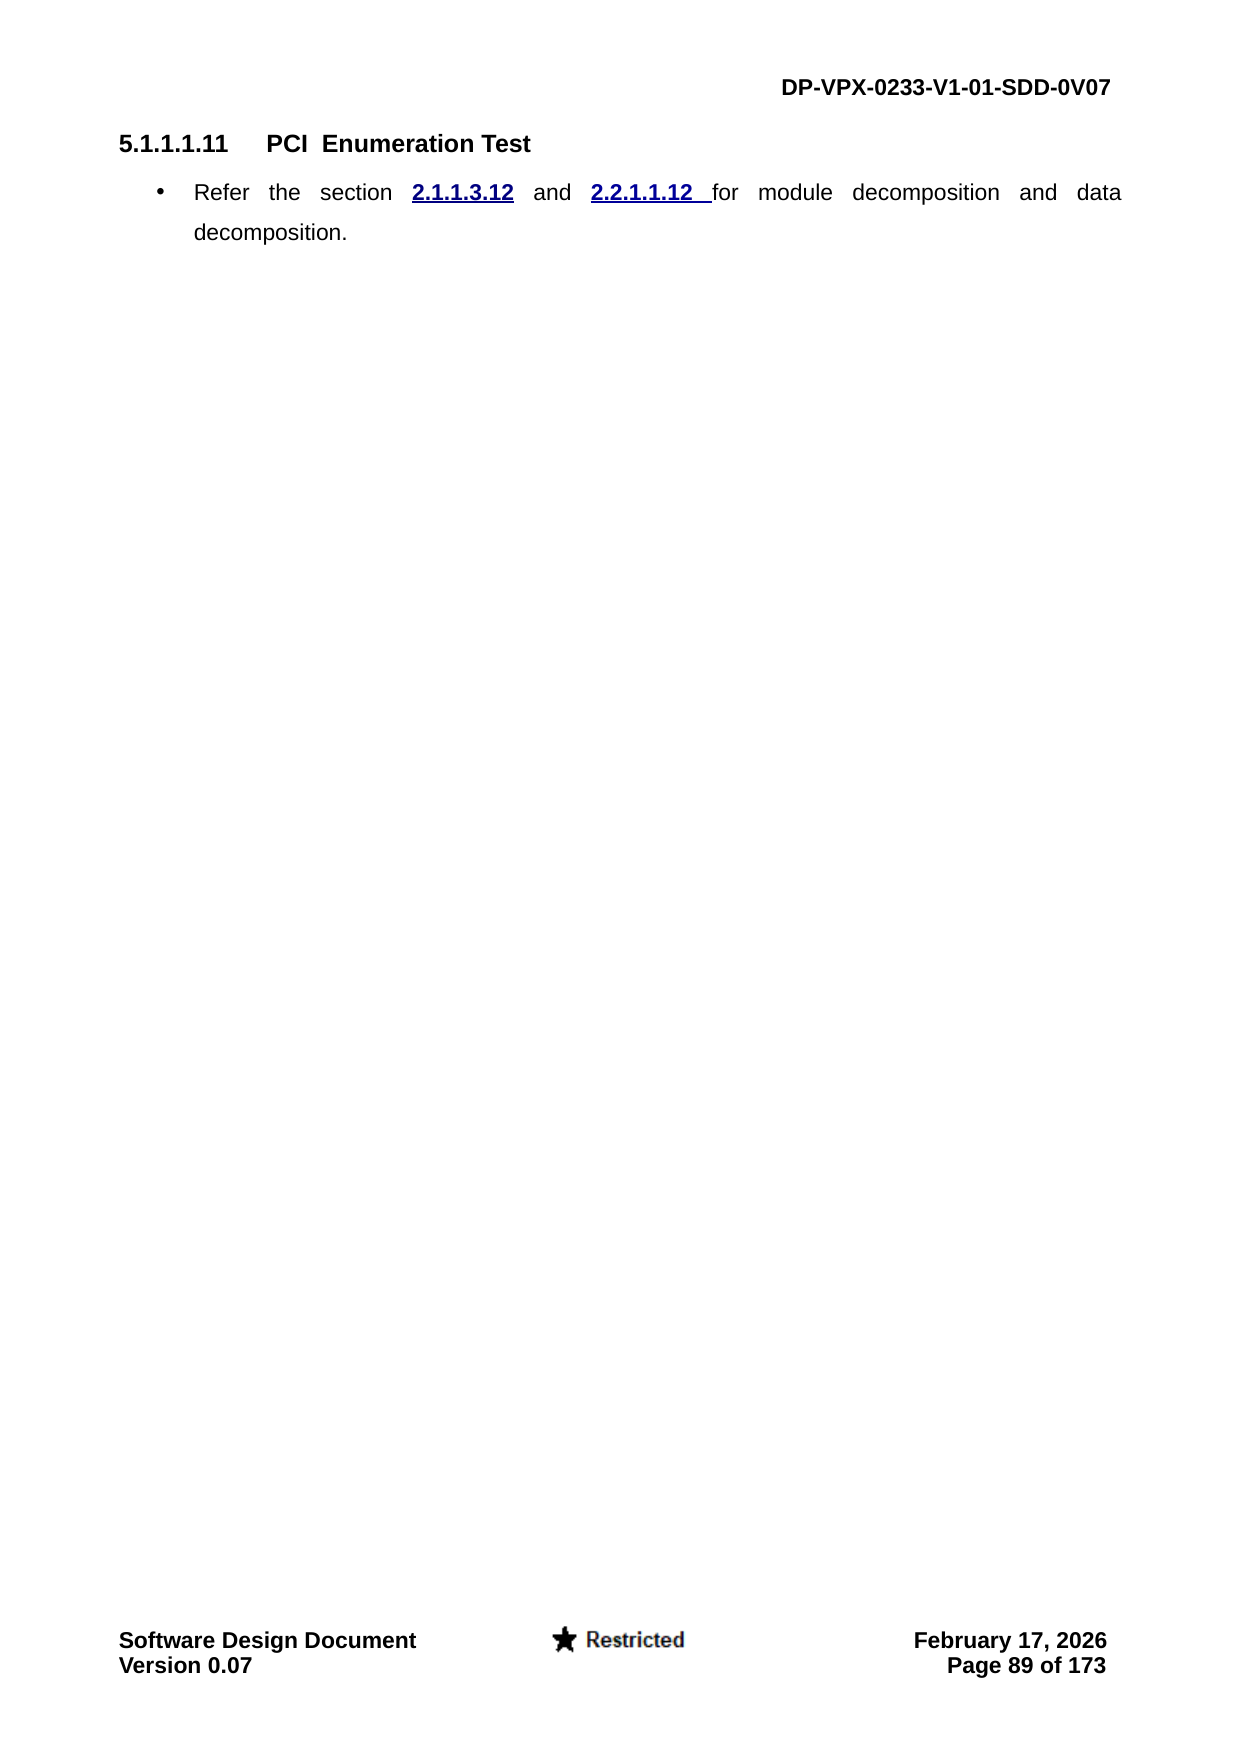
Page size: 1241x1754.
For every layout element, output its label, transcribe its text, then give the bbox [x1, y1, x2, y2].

picture [542, 1617, 698, 1662]
subtitle PCI Enumeration Test [118, 129, 1122, 158]
list Refer the section 2.1.1.3.12 and 2.2.1.1.12 for module decomposition and data decomposition. [156, 179, 1122, 245]
